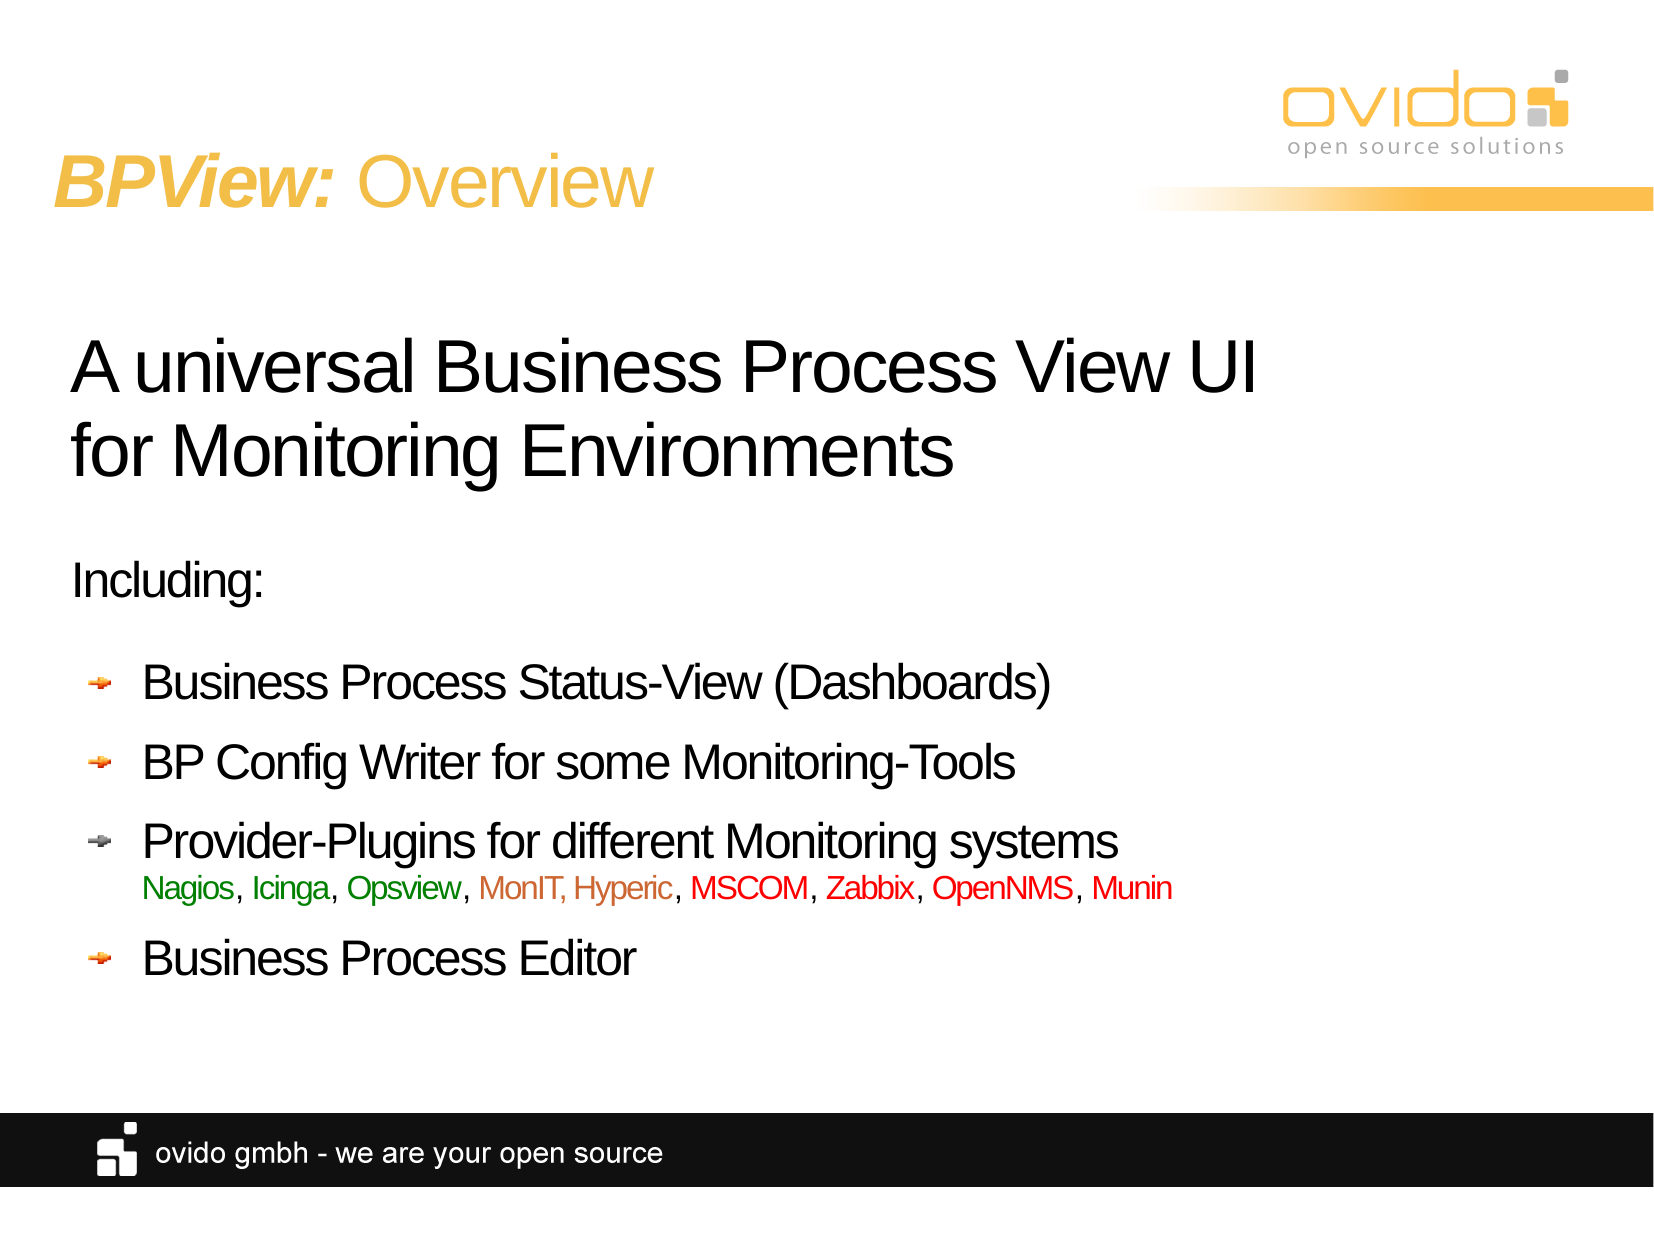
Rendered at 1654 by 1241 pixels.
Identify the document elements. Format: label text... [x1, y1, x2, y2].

title BPView: Overview [53, 132, 1211, 231]
list A universal Business Process View UI for Monitoring Environments Including: Business Process Status-View (Dashboards) BP Config Writer for some Monitoring-Tools Provider-Plugins for different Monitoring systems Nagios, Icinga, Opsview, MonIT, Hyperic, MSCOM, Zabbix, OpenNMS, Munin Business Process Editor [0, 324, 1565, 1074]
picture [0, 0, 1654, 1241]
